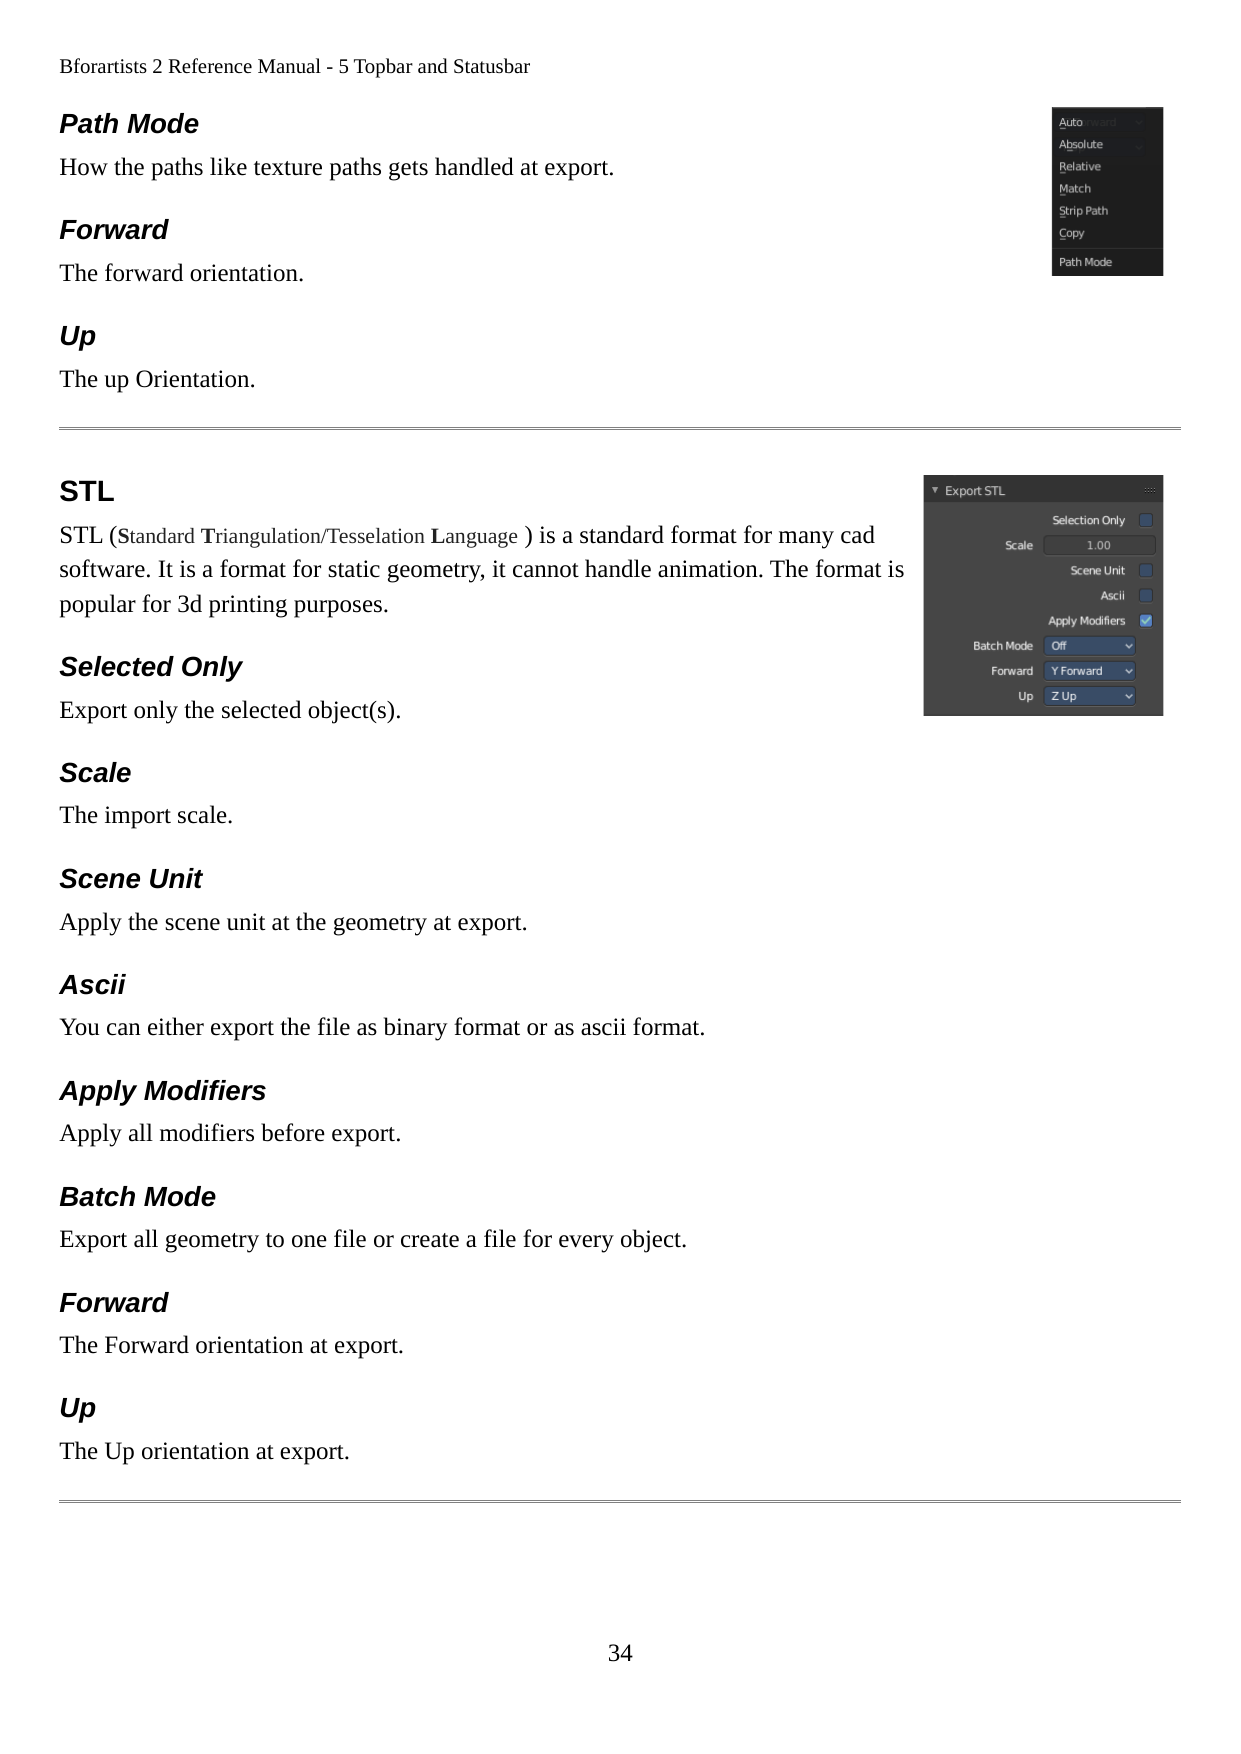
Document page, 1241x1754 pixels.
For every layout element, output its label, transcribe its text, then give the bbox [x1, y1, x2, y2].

subtitle [1164, 650, 1181, 682]
text The import scale. [59, 801, 1181, 829]
subtitle Up [59, 319, 1181, 351]
text The Up orientation at export. [59, 1436, 1181, 1465]
text Export only the selected object(s). [59, 695, 1181, 723]
text Apply all modifiers before export. [59, 1118, 1181, 1147]
subtitle Scale [59, 756, 1181, 788]
subtitle Selected Only [59, 650, 923, 682]
subtitle Forward [59, 213, 1051, 245]
text STL (Standard Triangulation/Tesselation Language ) is a standard format for many cad software. It is a format for static geometry, it cannot handle animation. The format is popular for 3d printing purposes. [59, 520, 923, 617]
text The forward orientation. [59, 258, 1181, 287]
picture [923, 475, 1164, 716]
text Apply the scene unit at the geometry at export. [59, 907, 1181, 935]
subtitle Apply Modifiers [59, 1074, 1181, 1106]
subtitle Batch Mode [59, 1180, 1181, 1212]
picture [1051, 107, 1164, 276]
subtitle Path Mode [59, 107, 1051, 139]
subtitle [1164, 107, 1181, 139]
subtitle Ascii [59, 968, 1181, 1000]
subtitle Scene Unit [59, 862, 1181, 894]
text Export all geometry to one file or create a file for every object. [59, 1224, 1181, 1253]
text The Forward orientation at export. [59, 1330, 1181, 1359]
text How the paths like texture paths gets handled at export. [59, 152, 1051, 181]
subtitle Up [59, 1392, 1181, 1424]
subtitle Forward [59, 1286, 1181, 1318]
text You can either export the file as binary format or as ascii format. [59, 1012, 1181, 1041]
text The up Orientation. [59, 364, 1181, 392]
subtitle STL [59, 473, 1181, 507]
subtitle [1164, 213, 1181, 245]
